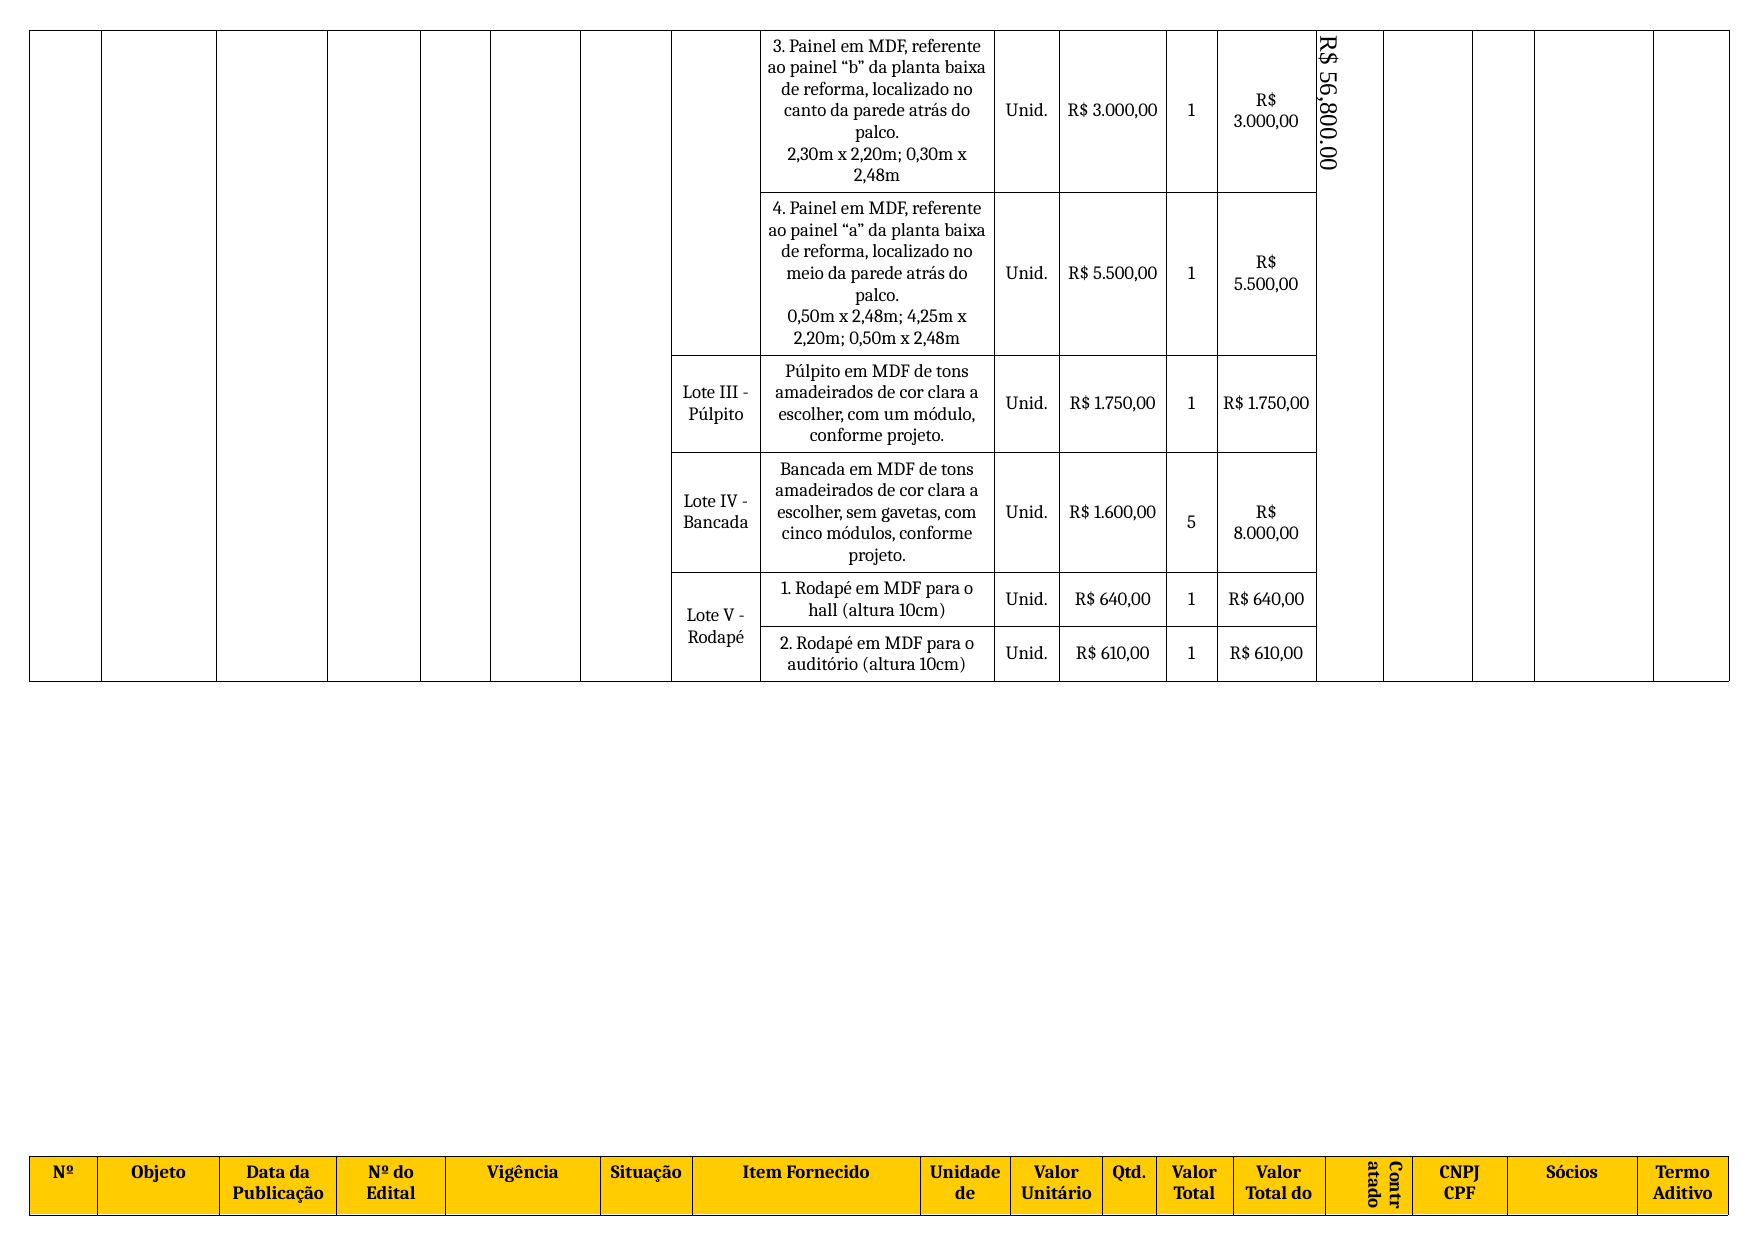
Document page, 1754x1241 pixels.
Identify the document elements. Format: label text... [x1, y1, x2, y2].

table_cell R$ 1.750,00 [1218, 356, 1316, 452]
table_cell Unid. [995, 627, 1059, 681]
table_cell [217, 31, 327, 681]
table_cell [672, 31, 760, 354]
table_cell R$ 3.000,00 [1060, 31, 1166, 192]
table_cell 3. Painel em MDF, referente ao painel “b” da planta baixa de reforma, localizado no canto da parede atrás do palco. 2,30m x 2,20m; 0,30m x 2,48m [761, 31, 994, 192]
table_cell R$ 56.800,00 [1317, 31, 1383, 681]
table_cell [421, 31, 490, 681]
table_cell [1654, 31, 1729, 681]
table_header Objeto [98, 1157, 219, 1214]
table_header Valor Total do [1234, 1157, 1325, 1214]
table_cell 1 [1167, 573, 1217, 626]
table_header Termo Aditivo [1638, 1157, 1728, 1214]
table_header Qtd. [1103, 1157, 1156, 1214]
table_cell R$ 1.750,00 [1060, 356, 1166, 452]
table_cell Lote IV - Bancada [672, 453, 760, 572]
table_cell Lote V - Rodapé [672, 573, 760, 681]
table_cell [30, 31, 101, 681]
table_cell 1. Rodapé em MDF para o hall (altura 10cm) [761, 573, 994, 626]
table_cell 1 [1167, 31, 1217, 192]
table_cell R$ 610,00 [1218, 627, 1316, 681]
table_cell 1 [1167, 627, 1217, 681]
table_header Sócios [1508, 1157, 1637, 1214]
table_cell [328, 31, 420, 681]
table_header Nº [30, 1157, 97, 1214]
table_cell Unid. [995, 453, 1059, 572]
table_header Data da Publicação [220, 1157, 336, 1214]
table_cell R$ 3.000,00 [1218, 31, 1316, 192]
table_cell 1 [1167, 356, 1217, 452]
table_cell Púlpito em MDF de tons amadeirados de cor clara a escolher, com um módulo, conforme projeto. [761, 356, 994, 452]
table_header Item Fornecido [693, 1157, 920, 1214]
table_header Contratado [1326, 1157, 1412, 1214]
table_cell Unid. [995, 356, 1059, 452]
table_cell R$ 640,00 [1218, 573, 1316, 626]
table_cell R$ 1.600,00 [1060, 453, 1166, 572]
table_cell R$ 5.500,00 [1218, 193, 1316, 354]
table_header Nº do Edital [337, 1157, 445, 1214]
table_cell R$ 8.000,00 [1218, 453, 1316, 572]
table_cell Bancada em MDF de tons amadeirados de cor clara a escolher, sem gavetas, com cinco módulos, conforme projeto. [761, 453, 994, 572]
table_cell R$ 610,00 [1060, 627, 1166, 681]
table_cell [102, 31, 216, 681]
table_cell Unid. [995, 31, 1059, 192]
table_header Vigência [446, 1157, 600, 1214]
table_cell [491, 31, 580, 681]
table_cell 2. Rodapé em MDF para o auditório (altura 10cm) [761, 627, 994, 681]
table_cell [581, 31, 671, 681]
table_cell R$ 640,00 [1060, 573, 1166, 626]
table_header Situação [601, 1157, 692, 1214]
table_cell 1 [1167, 193, 1217, 354]
table_cell [1535, 31, 1653, 681]
table_header Valor Unitário [1011, 1157, 1102, 1214]
table_cell R$ 5.500,00 [1060, 193, 1166, 354]
table_cell 5 [1167, 453, 1217, 572]
table_cell Unid. [995, 573, 1059, 626]
table_header Valor Total [1157, 1157, 1233, 1214]
table_cell 4. Painel em MDF, referente ao painel “a” da planta baixa de reforma, localizado no meio da parede atrás do palco. 0,50m x 2,48m; 4,25m x 2,20m; 0,50m x 2,48m [761, 193, 994, 354]
table_header Unidade de [921, 1157, 1010, 1214]
table_cell Lote III - Púlpito [672, 356, 760, 452]
table_cell Unid. [995, 193, 1059, 354]
table_cell [1384, 31, 1472, 681]
table_header CNPJ CPF [1413, 1157, 1507, 1214]
table_cell [1473, 31, 1534, 681]
